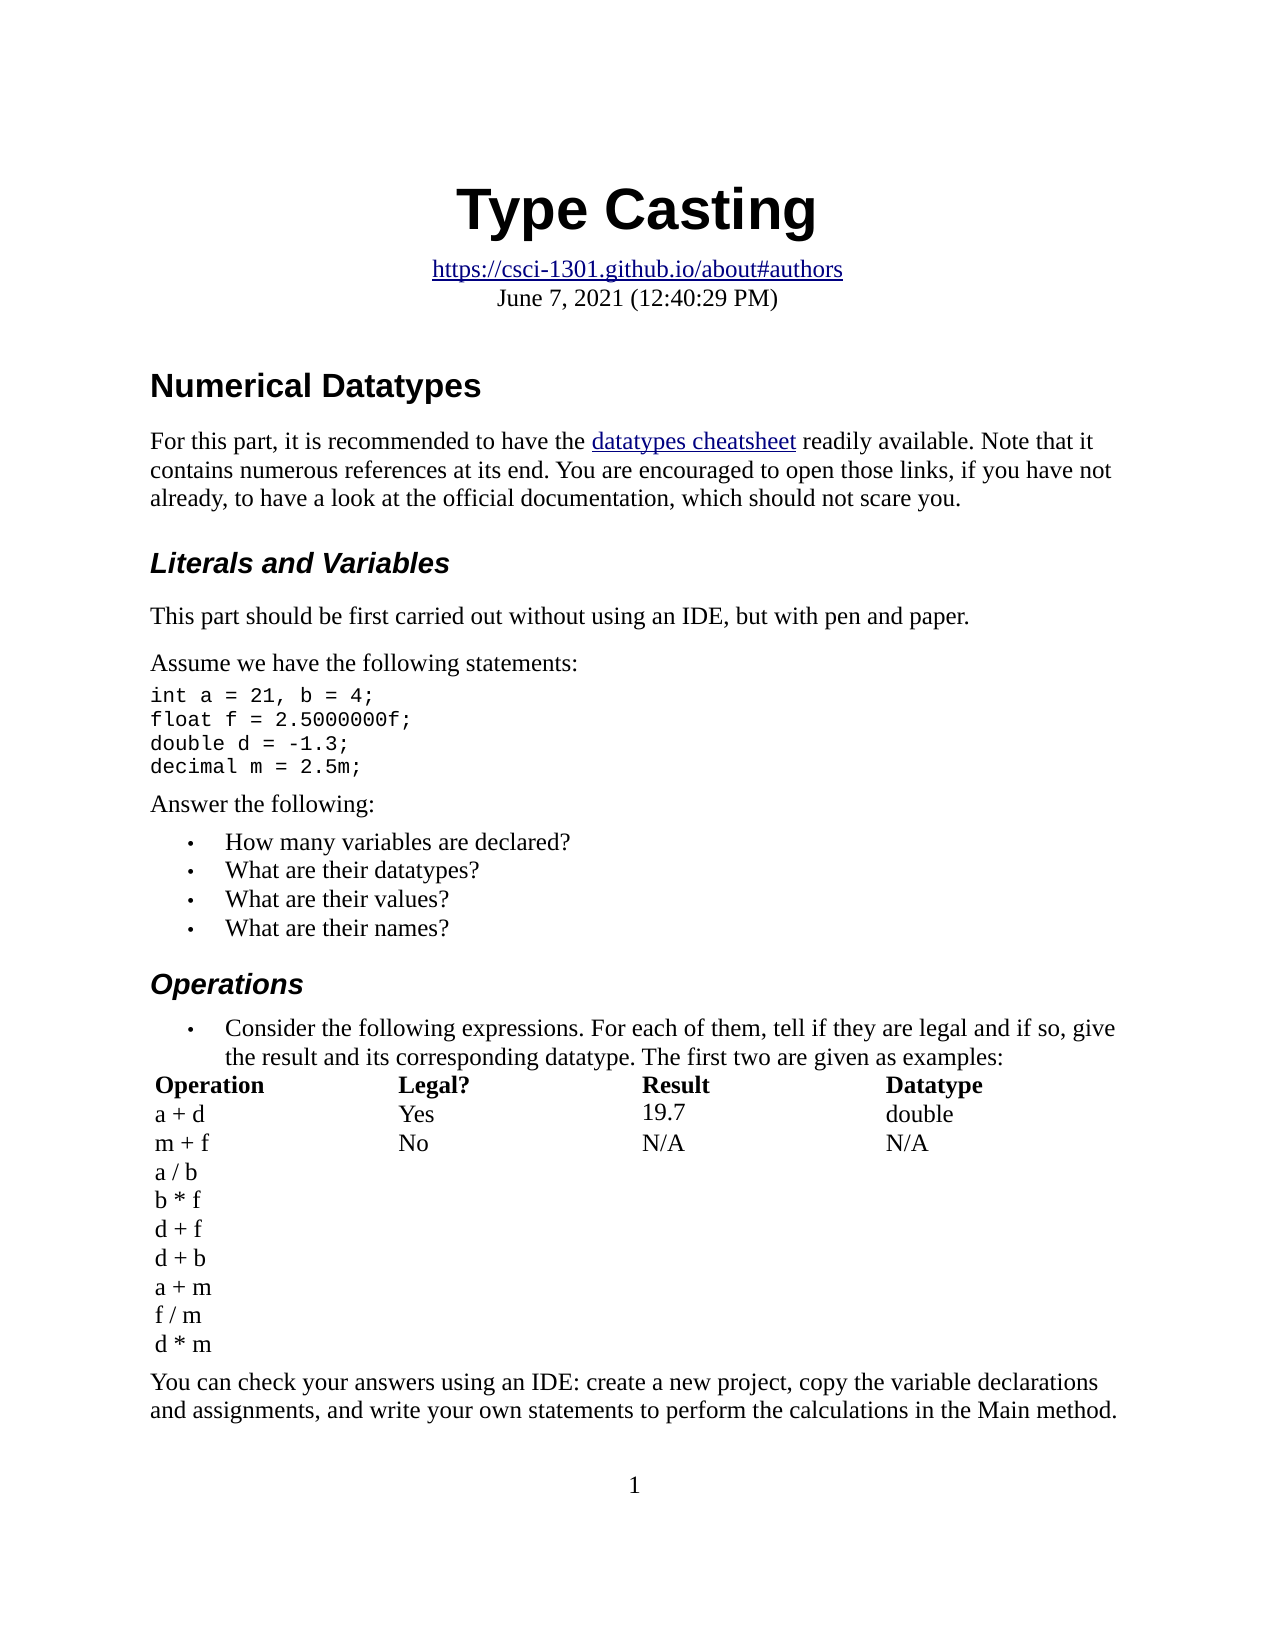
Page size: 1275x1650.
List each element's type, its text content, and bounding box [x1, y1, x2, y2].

table_cell [638, 1214, 881, 1243]
table_cell f / m [150, 1300, 394, 1329]
table_cell [881, 1272, 1125, 1300]
text Answer the following: [150, 789, 1125, 818]
table_cell [394, 1300, 637, 1329]
table_cell [394, 1214, 637, 1243]
table_cell N/A [881, 1128, 1125, 1157]
text int a = 21, b = 4; [150, 686, 1125, 709]
table_cell [881, 1300, 1125, 1329]
subtitle Literals and Variables [150, 546, 1125, 580]
table_cell [881, 1329, 1125, 1358]
table_cell [638, 1157, 881, 1185]
list What are their names? [187, 913, 1125, 942]
title Type Casting [150, 175, 1125, 242]
table_cell [394, 1157, 637, 1185]
table_cell [638, 1185, 881, 1214]
table_header Operation [150, 1070, 394, 1099]
text double d = -1.3; [150, 733, 1125, 756]
table_cell No [394, 1128, 637, 1157]
table_cell [638, 1099, 881, 1128]
table_cell [881, 1157, 1125, 1185]
table_cell d + f [150, 1214, 394, 1243]
text Assume we have the following statements: [150, 648, 1125, 677]
table_header Result [638, 1070, 881, 1099]
table_cell [881, 1185, 1125, 1214]
table_cell a + m [150, 1272, 394, 1300]
text decimal m = 2.5m; [150, 756, 1125, 780]
table_cell [881, 1214, 1125, 1243]
table_cell [638, 1300, 881, 1329]
table_cell [394, 1243, 637, 1272]
table_cell d * m [150, 1329, 394, 1358]
text This part should be first carried out without using an IDE, but with pen and paper. [150, 601, 1125, 630]
table_cell double [881, 1099, 1125, 1128]
text June 7, 2021 (12:40:29 PM) [150, 283, 1125, 312]
table_cell [638, 1329, 881, 1358]
table_cell d + b [150, 1243, 394, 1272]
table_cell [394, 1272, 637, 1300]
list How many variables are declared? [187, 827, 1125, 856]
table_cell [881, 1243, 1125, 1272]
subtitle Operations [150, 967, 1125, 1000]
list What are their values? [187, 884, 1125, 913]
text You can check your answers using an IDE: create a new project, copy the variable declarations and assignments, and write your own statements to perform the calculations in the Main method. [150, 1367, 1125, 1424]
text float f = 2.5000000f; [150, 709, 1125, 733]
table_cell N/A [638, 1128, 881, 1157]
table_cell [394, 1329, 637, 1358]
subtitle Numerical Datatypes [150, 366, 1125, 404]
table_header Datatype [881, 1070, 1125, 1099]
table_header Legal? [394, 1070, 637, 1099]
text https://csci-1301.github.io/about#authors [150, 254, 1125, 283]
list What are their datatypes? [187, 856, 1125, 884]
table_cell m + f [150, 1128, 394, 1157]
table_cell [638, 1272, 881, 1300]
table_cell Yes [394, 1099, 637, 1128]
table_cell [638, 1243, 881, 1272]
list Consider the following expressions. For each of them, tell if they are legal and if so, give the result and its corresponding datatype. The first two are given as examples: [187, 1013, 1125, 1070]
table_cell [394, 1185, 637, 1214]
text For this part, it is recommended to have the datatypes cheatsheet readily available. Note that it contains numerous references at its end. You are encouraged to open those links, if you have not already, to have a look at the official documentation, which should not scare you. [150, 426, 1125, 512]
table_cell a / b [150, 1157, 394, 1185]
table_cell b * f [150, 1185, 394, 1214]
table_cell a + d [150, 1099, 394, 1128]
